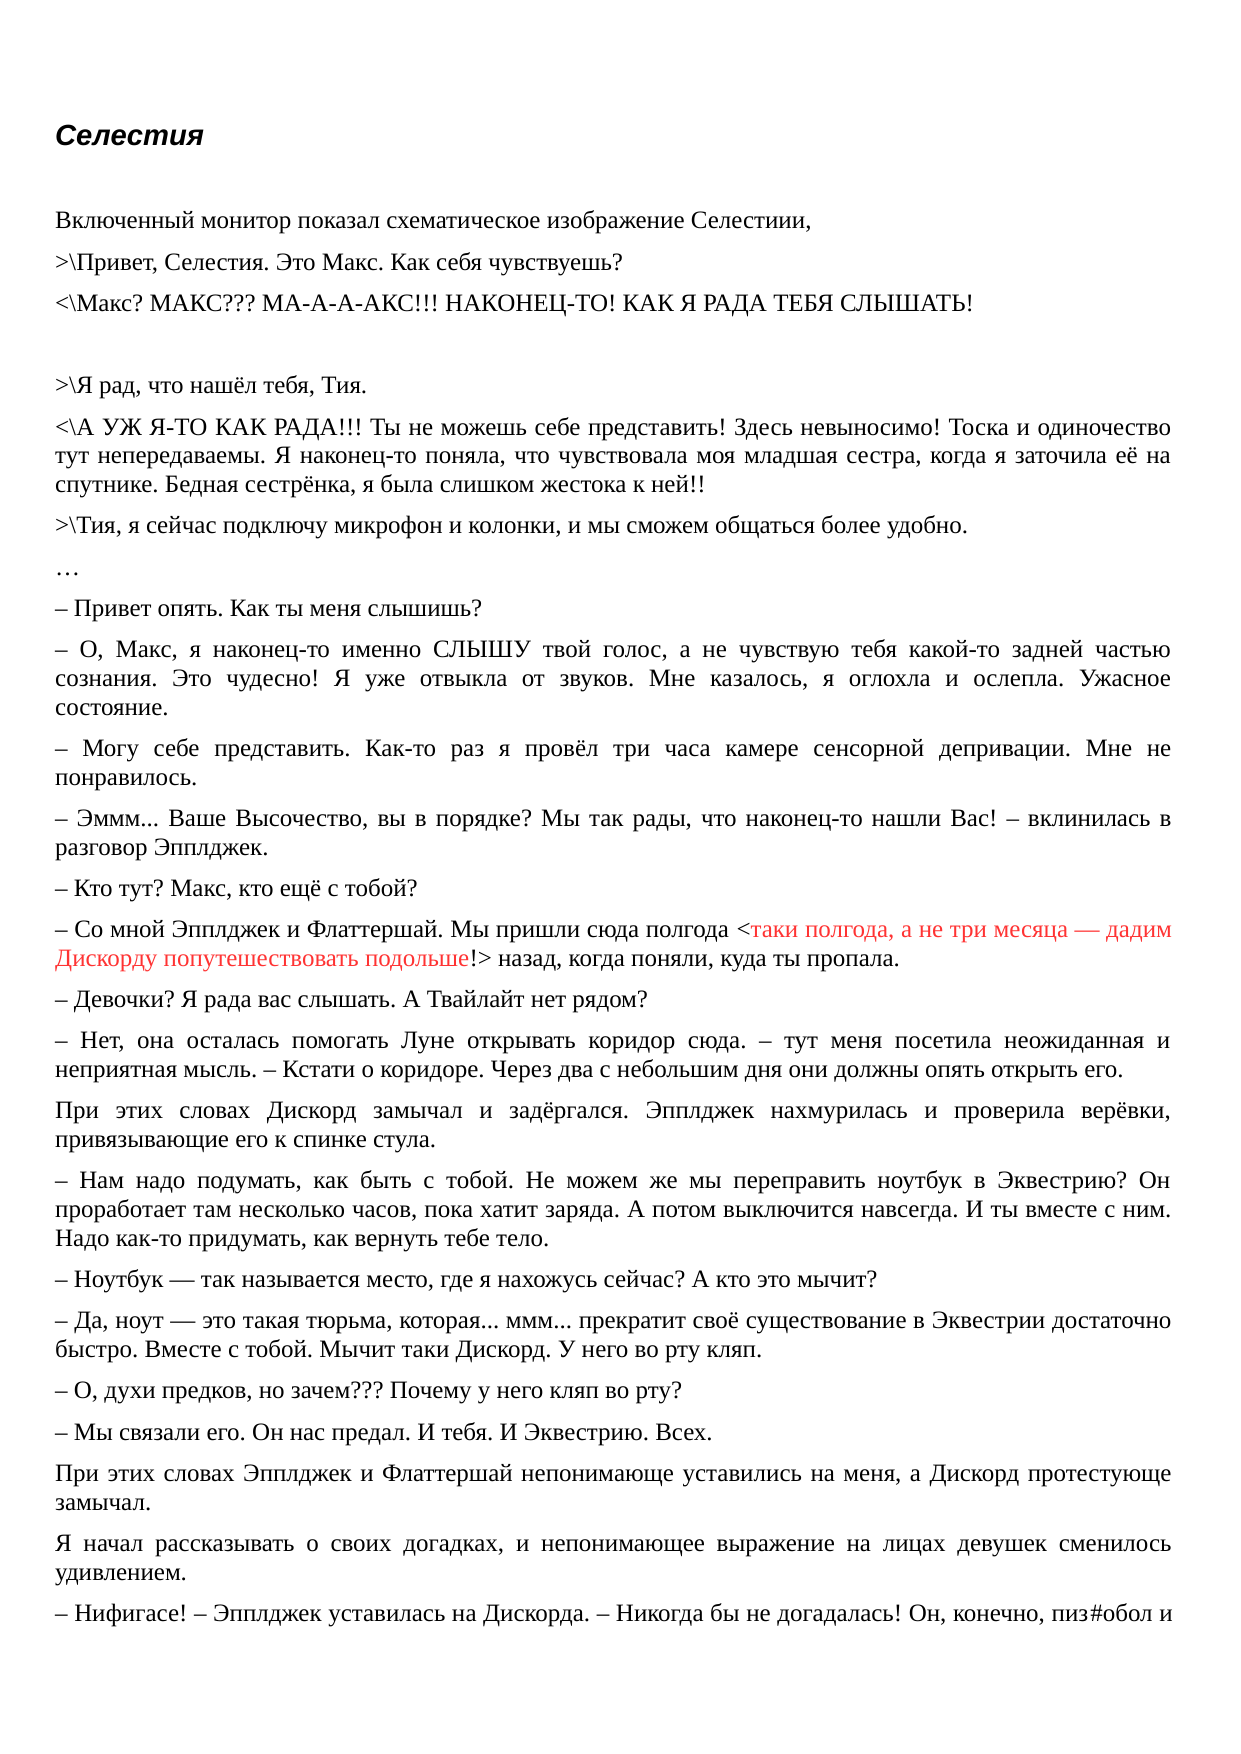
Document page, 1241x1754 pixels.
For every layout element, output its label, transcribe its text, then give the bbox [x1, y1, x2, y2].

text – Нифигасе! – Эпплджек уставилась на Дискорда. – Никогда бы не догадалась! Он, конечно, пиз#обол и [55, 1598, 1172, 1627]
text – Девочки? Я рада вас слышать. А Твайлайт нет рядом? [55, 984, 1172, 1013]
text >\Тия, я сейчас подключу микрофон и колонки, и мы сможем общаться более удобно. [55, 510, 1172, 539]
text – Мы связали его. Он нас предал. И тебя. И Эквестрию. Всех. [55, 1417, 1172, 1445]
text – Кто тут? Макс, кто ещё с тобой? [55, 873, 1172, 902]
text – Эммм... Ваше Высочество, вы в порядке? Мы так рады, что наконец-то нашли Вас! – вклинилась в разговор Эпплджек. [55, 803, 1172, 860]
text <\Макс? МАКС??? МА-А-А-АКС!!! НАКОНЕЦ-ТО! КАК Я РАДА ТЕБЯ СЛЫШАТЬ! [55, 288, 1172, 317]
text – О, Макс, я наконец-то именно СЛЫШУ твой голос, а не чувствую тебя какой-то задней частью сознания. Это чудесно! Я уже отвыкла от звуков. Мне казалось, я оглохла и ослепла. Ужасное состояние. [55, 634, 1172, 720]
text >\Я рад, что нашёл тебя, Тия. [55, 370, 1172, 399]
text – Могу себе представить. Как-то раз я провёл три часа камере сенсорной депривации. Мне не понравилось. [55, 733, 1172, 790]
text Включенный монитор показал схематическое изображение Селестиии, [55, 205, 1172, 234]
text … [55, 552, 1172, 580]
text – Да, ноут — это такая тюрьма, которая... ммм... прекратит своё существование в Эквестрии достаточно быстро. Вместе с тобой. Мычит таки Дискорд. У него во рту кляп. [55, 1305, 1172, 1363]
text – Нам надо подумать, как быть с тобой. Не можем же мы переправить ноутбук в Эквестрию? Он проработает там несколько часов, пока хатит заряда. А потом выключится навсегда. И ты вместе с ним. Надо как-то придумать, как вернуть тебе тело. [55, 1165, 1172, 1252]
text – О, духи предков, но зачем??? Почему у него кляп во рту? [55, 1375, 1172, 1404]
text <\А УЖ Я-ТО КАК РАДА!!! Ты не можешь себе представить! Здесь невыносимо! Тоска и одиночество тут непередаваемы. Я наконец-то поняла, что чувствовала моя младшая сестра, когда я заточила её на спутнике. Бедная сестрёнка, я была слишком жестока к ней!! [55, 412, 1172, 498]
text >\Привет, Селестия. Это Макс. Как себя чувствуешь? [55, 247, 1172, 275]
text При этих словах Эпплджек и Флаттершай непонимающе уставились на меня, а Дискорд протестующе замычал. [55, 1458, 1172, 1515]
subtitle Селестия [55, 118, 1172, 152]
text – Ноутбук — так называется место, где я нахожусь сейчас? А кто это мычит? [55, 1264, 1172, 1293]
text – Нет, она осталась помогать Луне открывать коридор сюда. – тут меня посетила неожиданная и неприятная мысль. – Кстати о коридоре. Через два с небольшим дня они должны опять открыть его. [55, 1025, 1172, 1083]
text – Со мной Эпплджек и Флаттершай. Мы пришли сюда полгода <таки полгода, а не три месяца — дадим Дискорду попутешествовать подольше!> назад, когда поняли, куда ты пропала. [55, 914, 1172, 972]
text Я начал рассказывать о своих догадках, и непонимающее выражение на лицах девушек сменилось удивлением. [55, 1528, 1172, 1585]
text При этих словах Дискорд замычал и задёргался. Эпплджек нахмурилась и проверила верёвки, привязывающие его к спинке стула. [55, 1095, 1172, 1153]
text – Привет опять. Как ты меня слышишь? [55, 593, 1172, 622]
